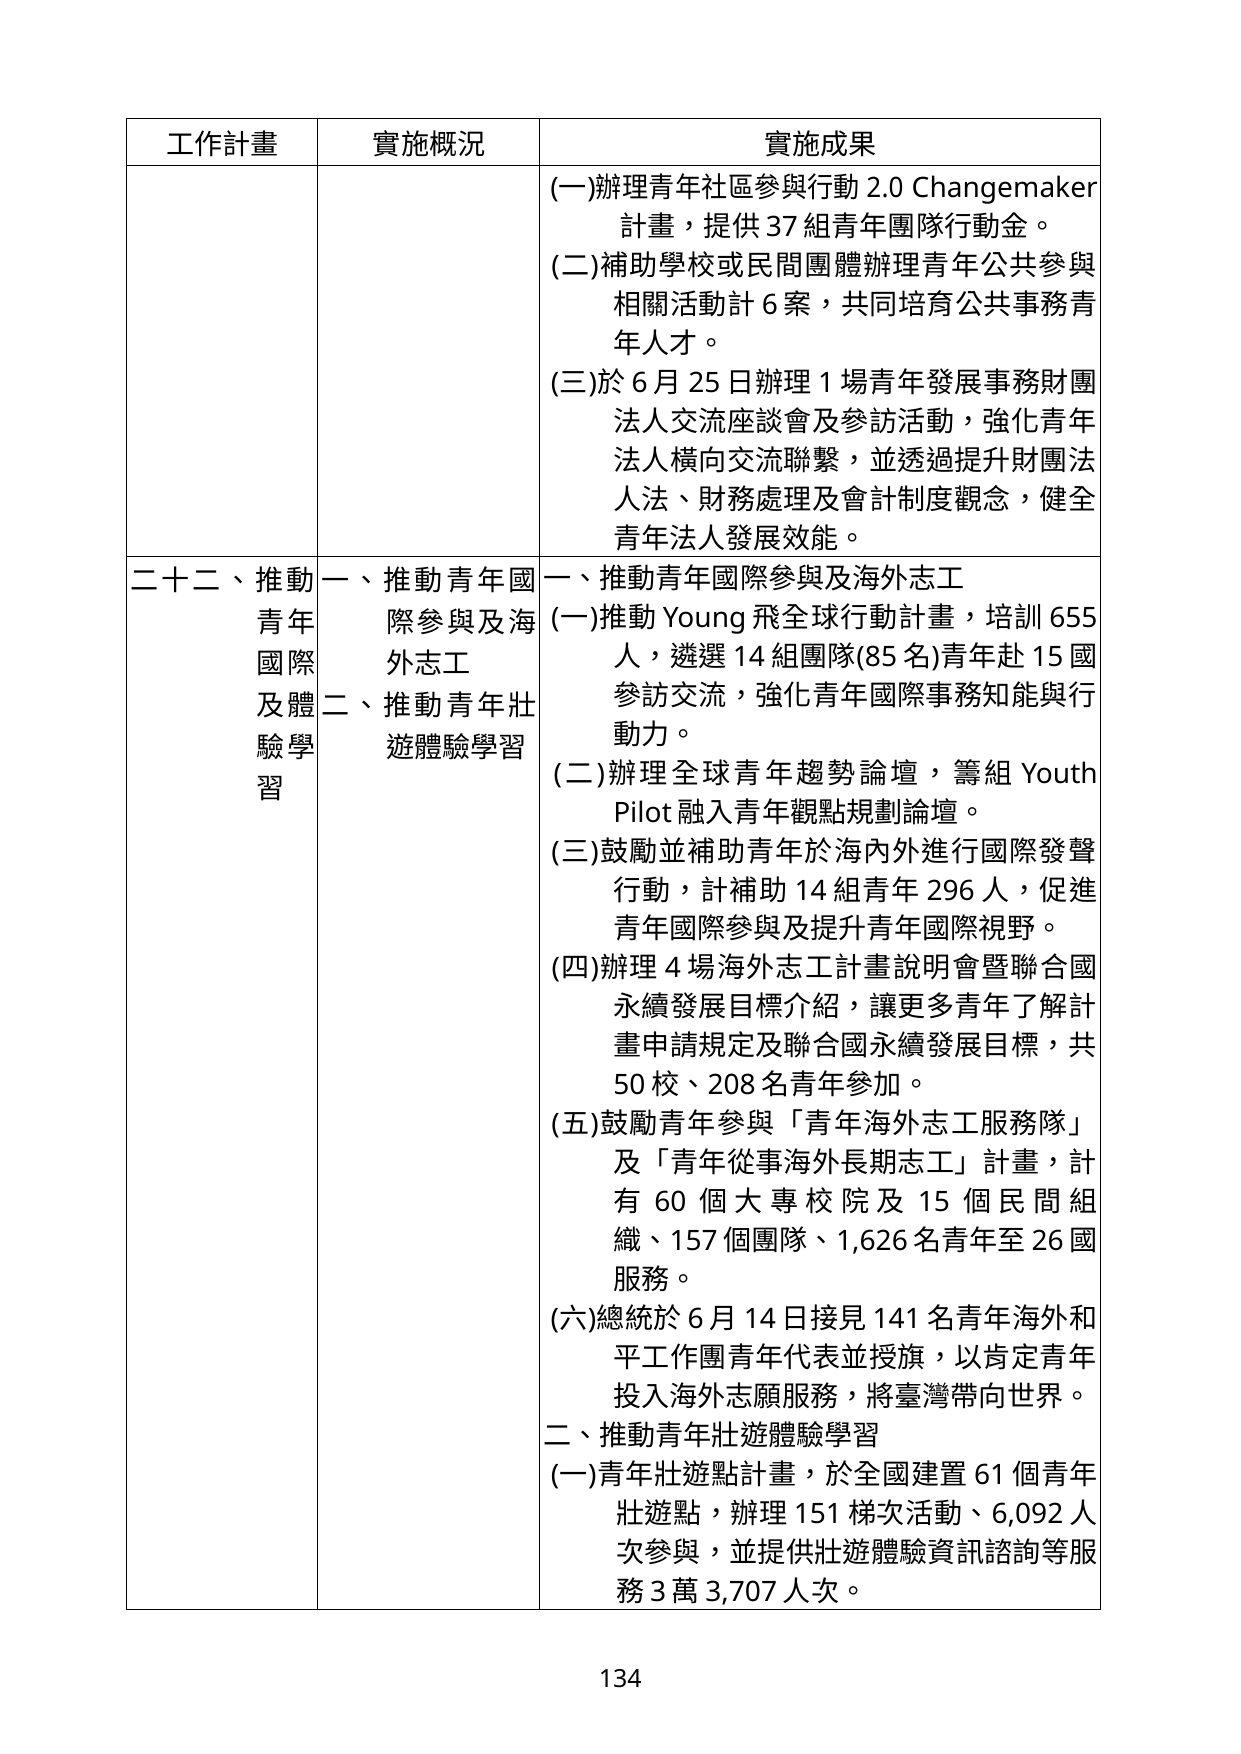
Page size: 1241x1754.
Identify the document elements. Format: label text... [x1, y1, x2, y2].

table_cell [318, 166, 539, 556]
table_cell 一、推動青年國際參與及海外志工 (一)推動Young飛全球行動計畫，培訓655人，遴選14組團隊(85名)青年赴15國參訪交流，強化青年國際事務知能與行動力。 (二)辦理全球青年趨勢論壇，籌組Youth Pilot融入青年觀點規劃論壇。 (三)鼓勵並補助青年於海內外進行國際發聲行動，計補助14組青年296人，促進青年國際參與及提升青年國際視野。 (四)辦理4場海外志工計畫說明會暨聯合國永續發展目標介紹，讓更多青年了解計畫申請規定及聯合國永續發展目標，共50校、208名青年參加。 (五)鼓勵青年參與「青年海外志工服務隊」及「青年從事海外長期志工」計畫，計有60個大專校院及15個民間組織、157個團隊、1,626名青年至26國服務。 (六)總統於6月14日接見141名青年海外和平工作團青年代表並授旗，以肯定青年投入海外志願服務，將臺灣帶向世界。 二、推動青年壯遊體驗學習 (一)青年壯遊點計畫，於全國建置61個青年壯遊點，辦理151梯次活動、6,092人次參與，並提供壯遊體驗資訊諮詢等服務3萬3,707人次。 [540, 557, 1100, 1609]
table_header 實施概況 [318, 119, 539, 165]
table_cell (一)辦理青年社區參與行動2.0 Changemaker計畫，提供37組青年團隊行動金。 (二)補助學校或民間團體辦理青年公共參與相關活動計6案，共同培育公共事務青年人才。 (三)於6月25日辦理1場青年發展事務財團法人交流座談會及參訪活動，強化青年法人橫向交流聯繫，並透過提升財團法人法、財務處理及會計制度觀念，健全青年法人發展效能。 [540, 166, 1100, 556]
table_header 工作計畫 [127, 119, 317, 165]
table_cell 二十二、推動青年國際及體驗學習 [127, 557, 317, 1609]
table_cell 一、推動青年國際參與及海外志工 二、推動青年壯遊體驗學習 [318, 557, 539, 1609]
table_header 實施成果 [540, 119, 1100, 165]
table_cell [127, 166, 317, 556]
